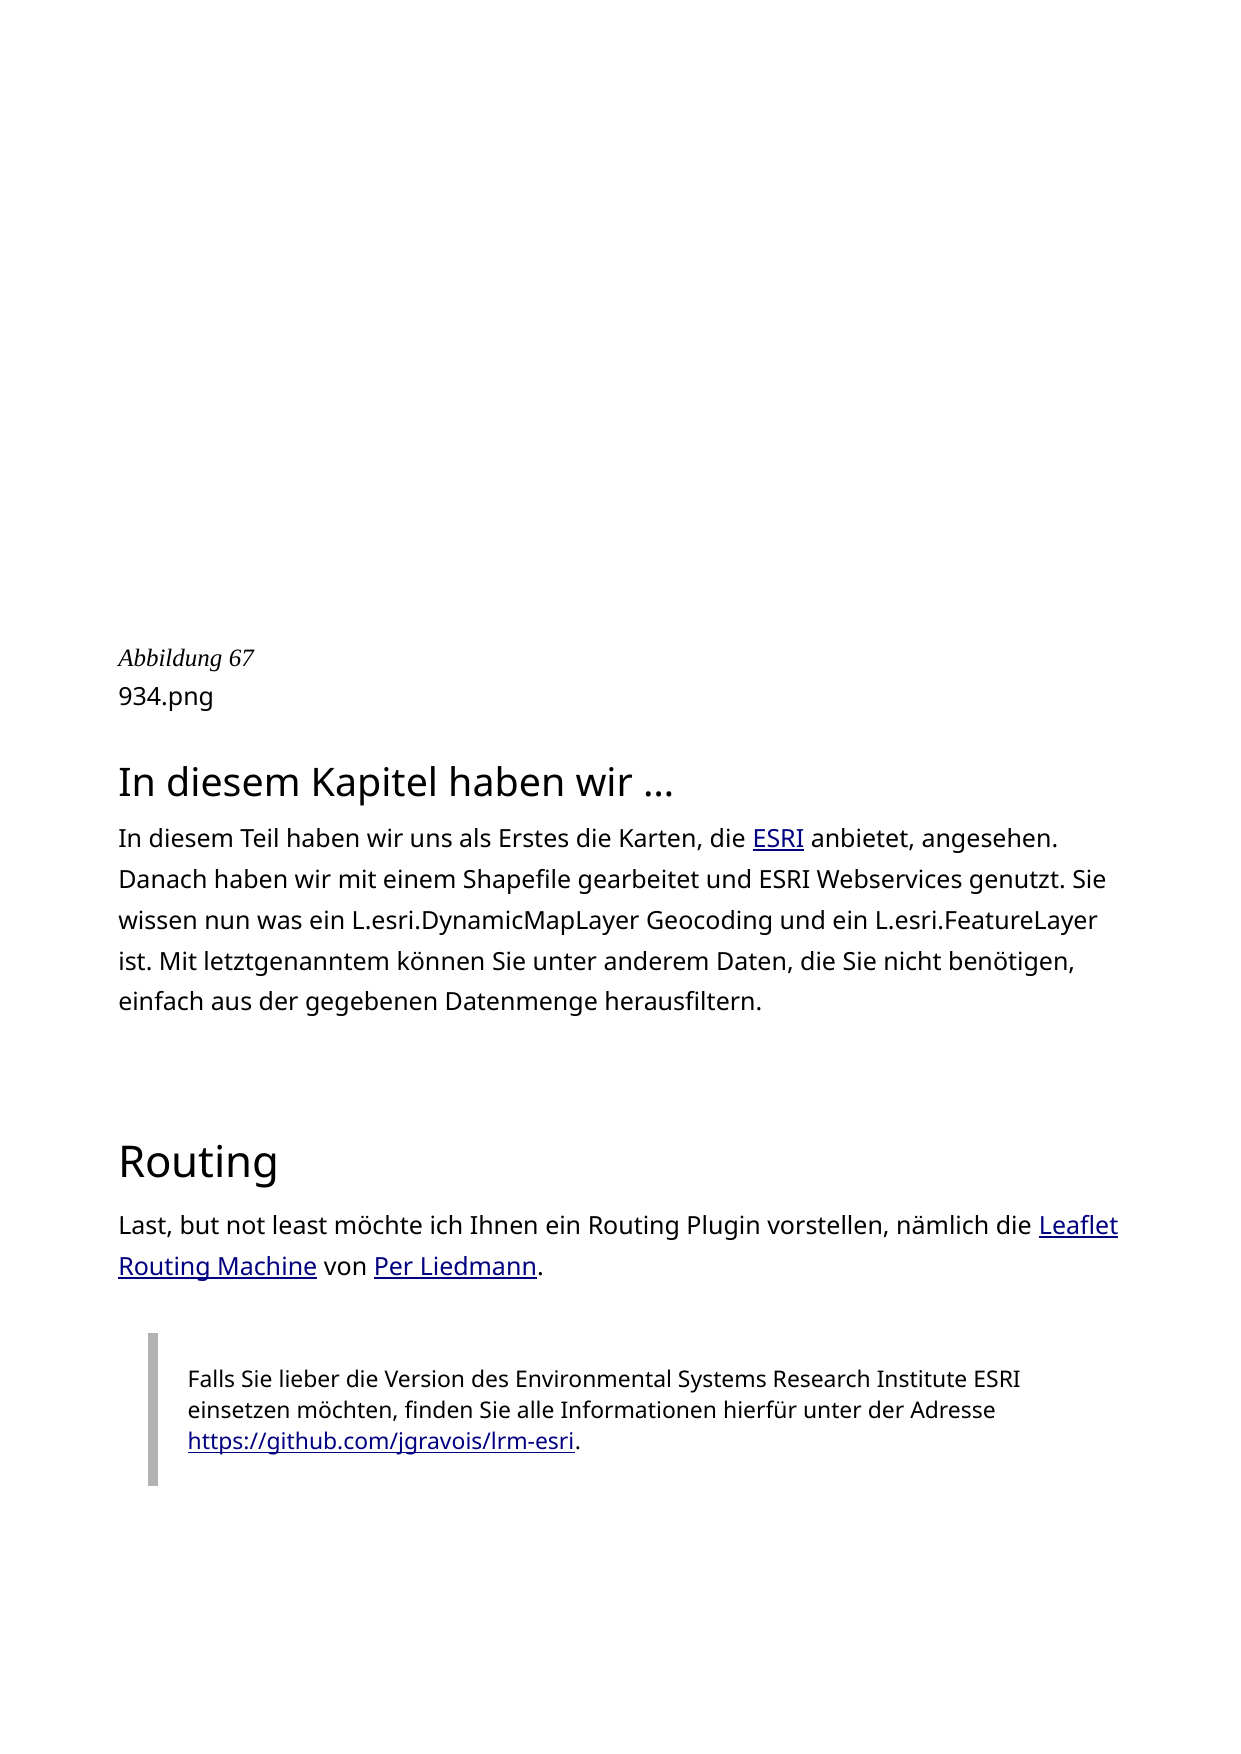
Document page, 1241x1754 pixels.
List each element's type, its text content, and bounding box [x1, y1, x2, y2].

text Last, but not least möchte ich Ihnen ein Routing Plugin vorstellen, nämlich die Leaflet Routing Machine von Per Liedmann. [118, 1207, 1122, 1282]
text Abbildung 67 [118, 131, 1122, 671]
subtitle Routing [118, 1130, 1122, 1190]
subtitle In diesem Kapitel haben wir … [118, 754, 1122, 808]
text [118, 118, 1122, 131]
text Falls Sie lieber die Version des Environmental Systems Research Institute ESRI einsetzen möchten, finden Sie alle Informationen hierfür unter der Adresse https://github.com/jgravois/lrm-esri. [158, 1333, 1093, 1486]
text In diesem Teil haben wir uns als Erstes die Karten, die ESRI anbietet, angesehen. Danach haben wir mit einem Shapefile gearbeitet und ESRI Webservices genutzt. Sie wissen nun was ein L.esri.DynamicMapLayer Geocoding und ein L.esri.FeatureLayer ist. Mit letztgenanntem können Sie unter anderem Daten, die Sie nicht benötigen, einfach aus der gegebenen Datenmenge herausfiltern. [118, 821, 1122, 1018]
text 934.png [118, 671, 1122, 712]
